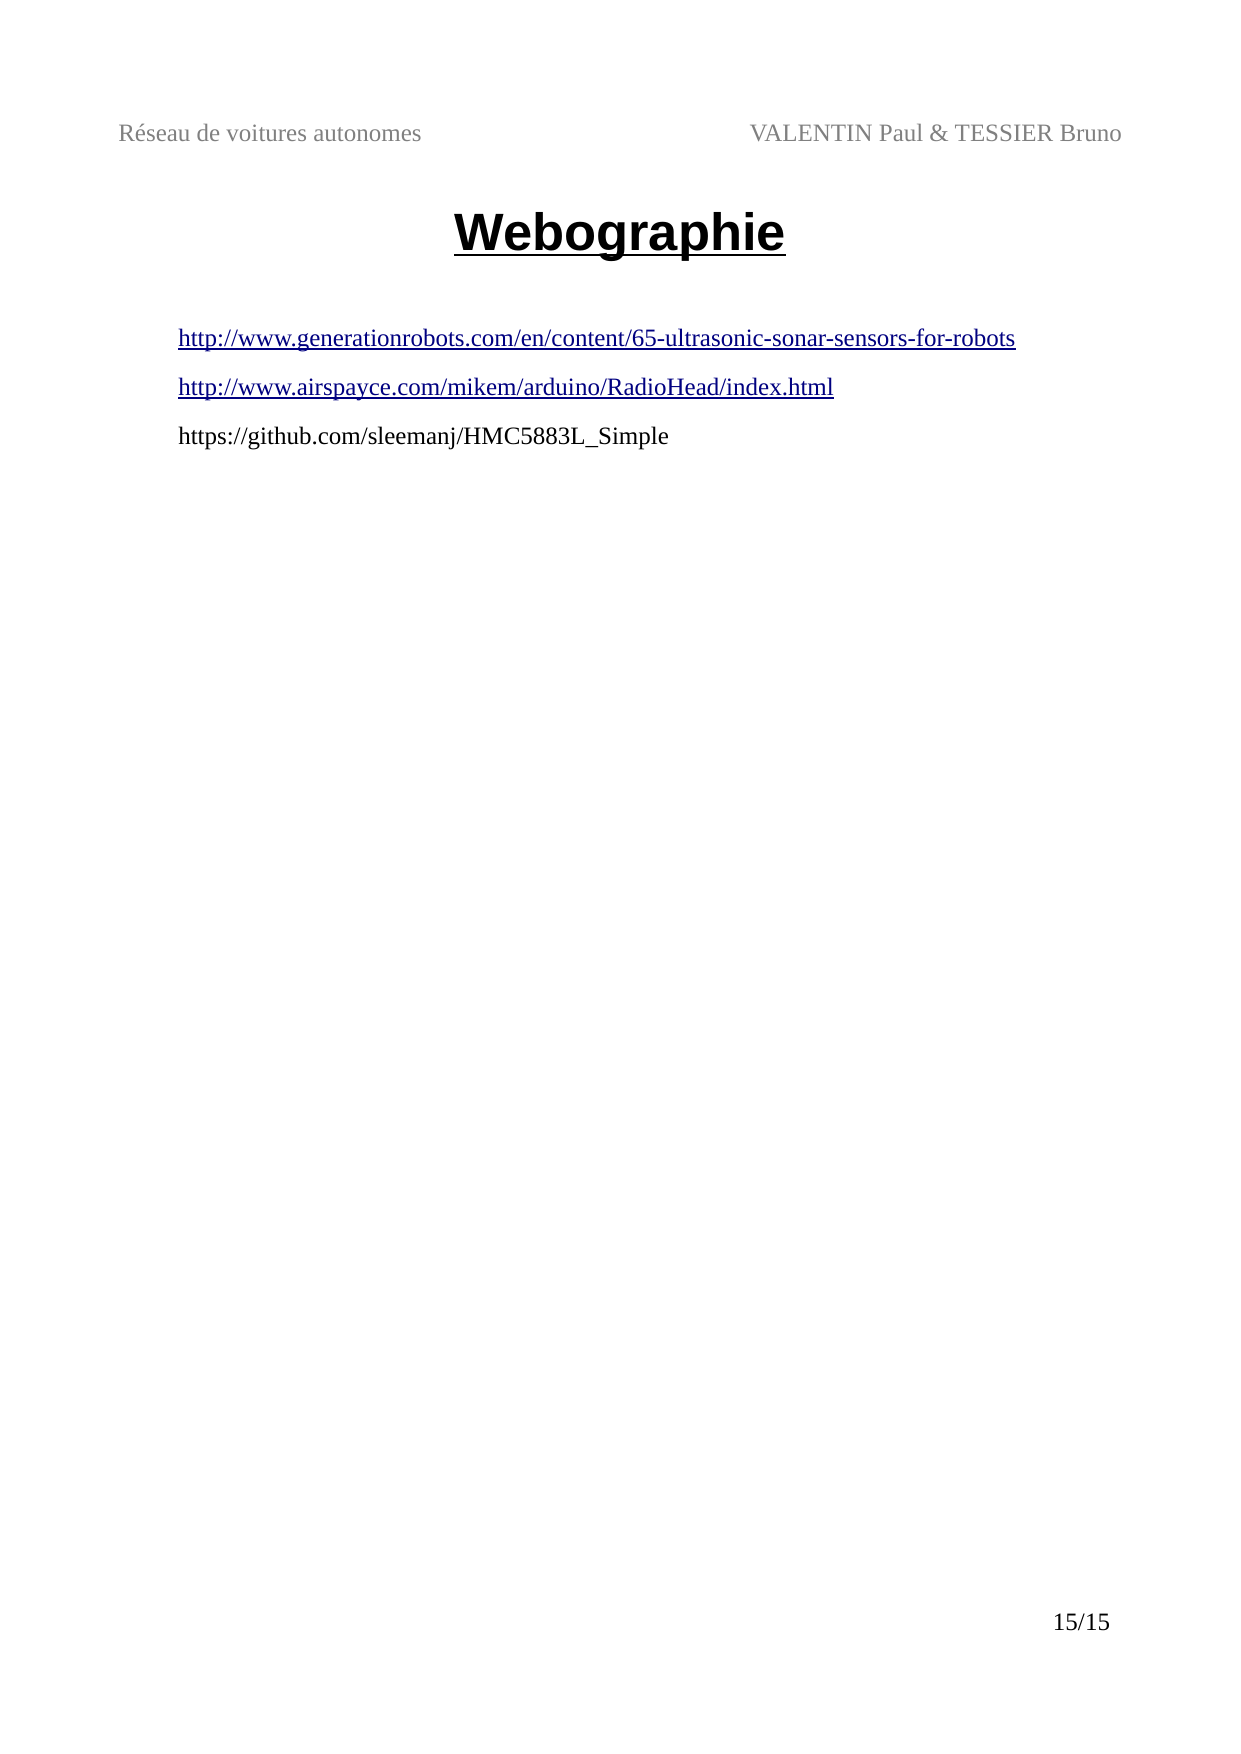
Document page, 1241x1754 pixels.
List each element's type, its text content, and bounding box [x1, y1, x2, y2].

subtitle Webographie [118, 201, 1122, 262]
text https://github.com/sleemanj/HMC5883L_Simple [118, 421, 1122, 450]
text http://www.generationrobots.com/en/content/65-ultrasonic-sonar-sensors-for-robots [118, 323, 1122, 352]
text http://www.airspayce.com/mikem/arduino/RadioHead/index.html [118, 372, 1122, 401]
